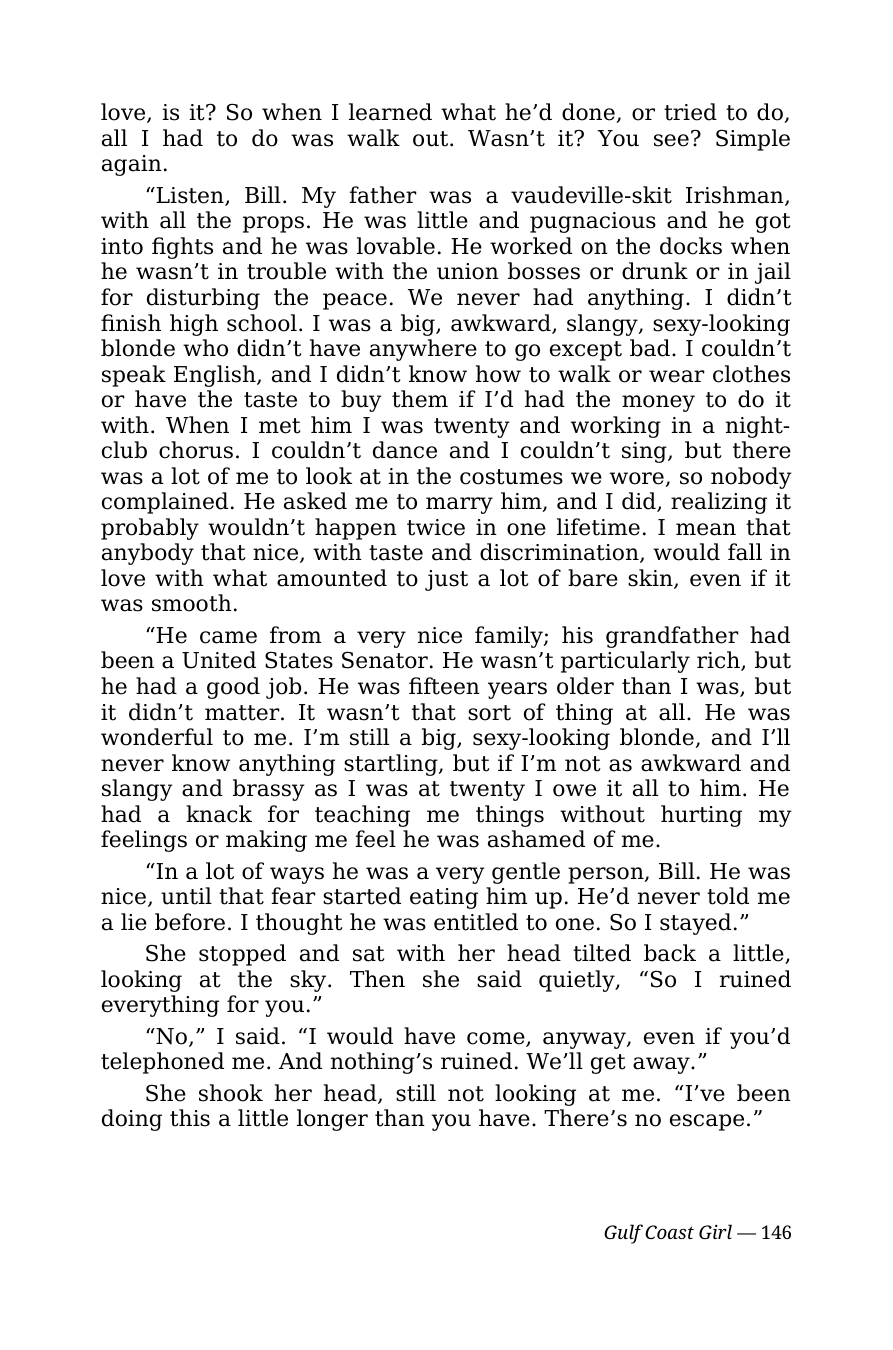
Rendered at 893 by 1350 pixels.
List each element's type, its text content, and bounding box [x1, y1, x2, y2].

text “He came from a very nice family; his grandfather had been a United States Senator. He wasn’t particularly rich, but he had a good job. He was fifteen years older than I was, but it didn’t matter. It wasn’t that sort of thing at all. He was wonderful to me. I’m still a big, sexy-looking blonde, and I’ll never know anything startling, but if I’m not as awkward and slangy and brassy as I was at twenty I owe it all to him. He had a knack for teaching me things without hurting my feelings or making me feel he was ashamed of me. [101, 623, 792, 853]
text love, is it? So when I learned what he’d done, or tried to do, all I had to do was walk out. Wasn’t it? You see? Simple again. [101, 101, 792, 177]
text “No,” I said. “I would have come, anyway, even if you’d telephoned me. And nothing’s ruined. We’ll get away.” [101, 1024, 792, 1075]
text She shook her head, still not looking at me. “I’ve been doing this a little longer than you have. There’s no escape.” [101, 1081, 792, 1132]
text “Listen, Bill. My father was a vaudeville-skit Irishman, with all the props. He was little and pugnacious and he got into fights and he was lovable. He worked on the docks when he wasn’t in trouble with the union bosses or drunk or in jail for disturbing the peace. We never had anything. I didn’t finish high school. I was a big, awkward, slangy, sexy-looking blonde who didn’t have anywhere to go except bad. I couldn’t speak English, and I didn’t know how to walk or wear clothes or have the taste to buy them if I’d had the money to do it with. When I met him I was twenty and working in a night-club chorus. I couldn’t dance and I couldn’t sing, but there was a lot of me to look at in the costumes we wore, so nobody complained. He asked me to marry him, and I did, realizing it probably wouldn’t happen twice in one lifetime. I mean that anybody that nice, with taste and discrimination, would fall in love with what amounted to just a lot of bare skin, even if it was smooth. [101, 183, 792, 617]
text She stopped and sat with her head tilted back a little, looking at the sky. Then she said quietly, “So I ruined everything for you.” [101, 941, 792, 1018]
text “In a lot of ways he was a very gentle person, Bill. He was nice, until that fear started eating him up. He’d never told me a lie before. I thought he was entitled to one. So I stayed.” [101, 859, 792, 935]
